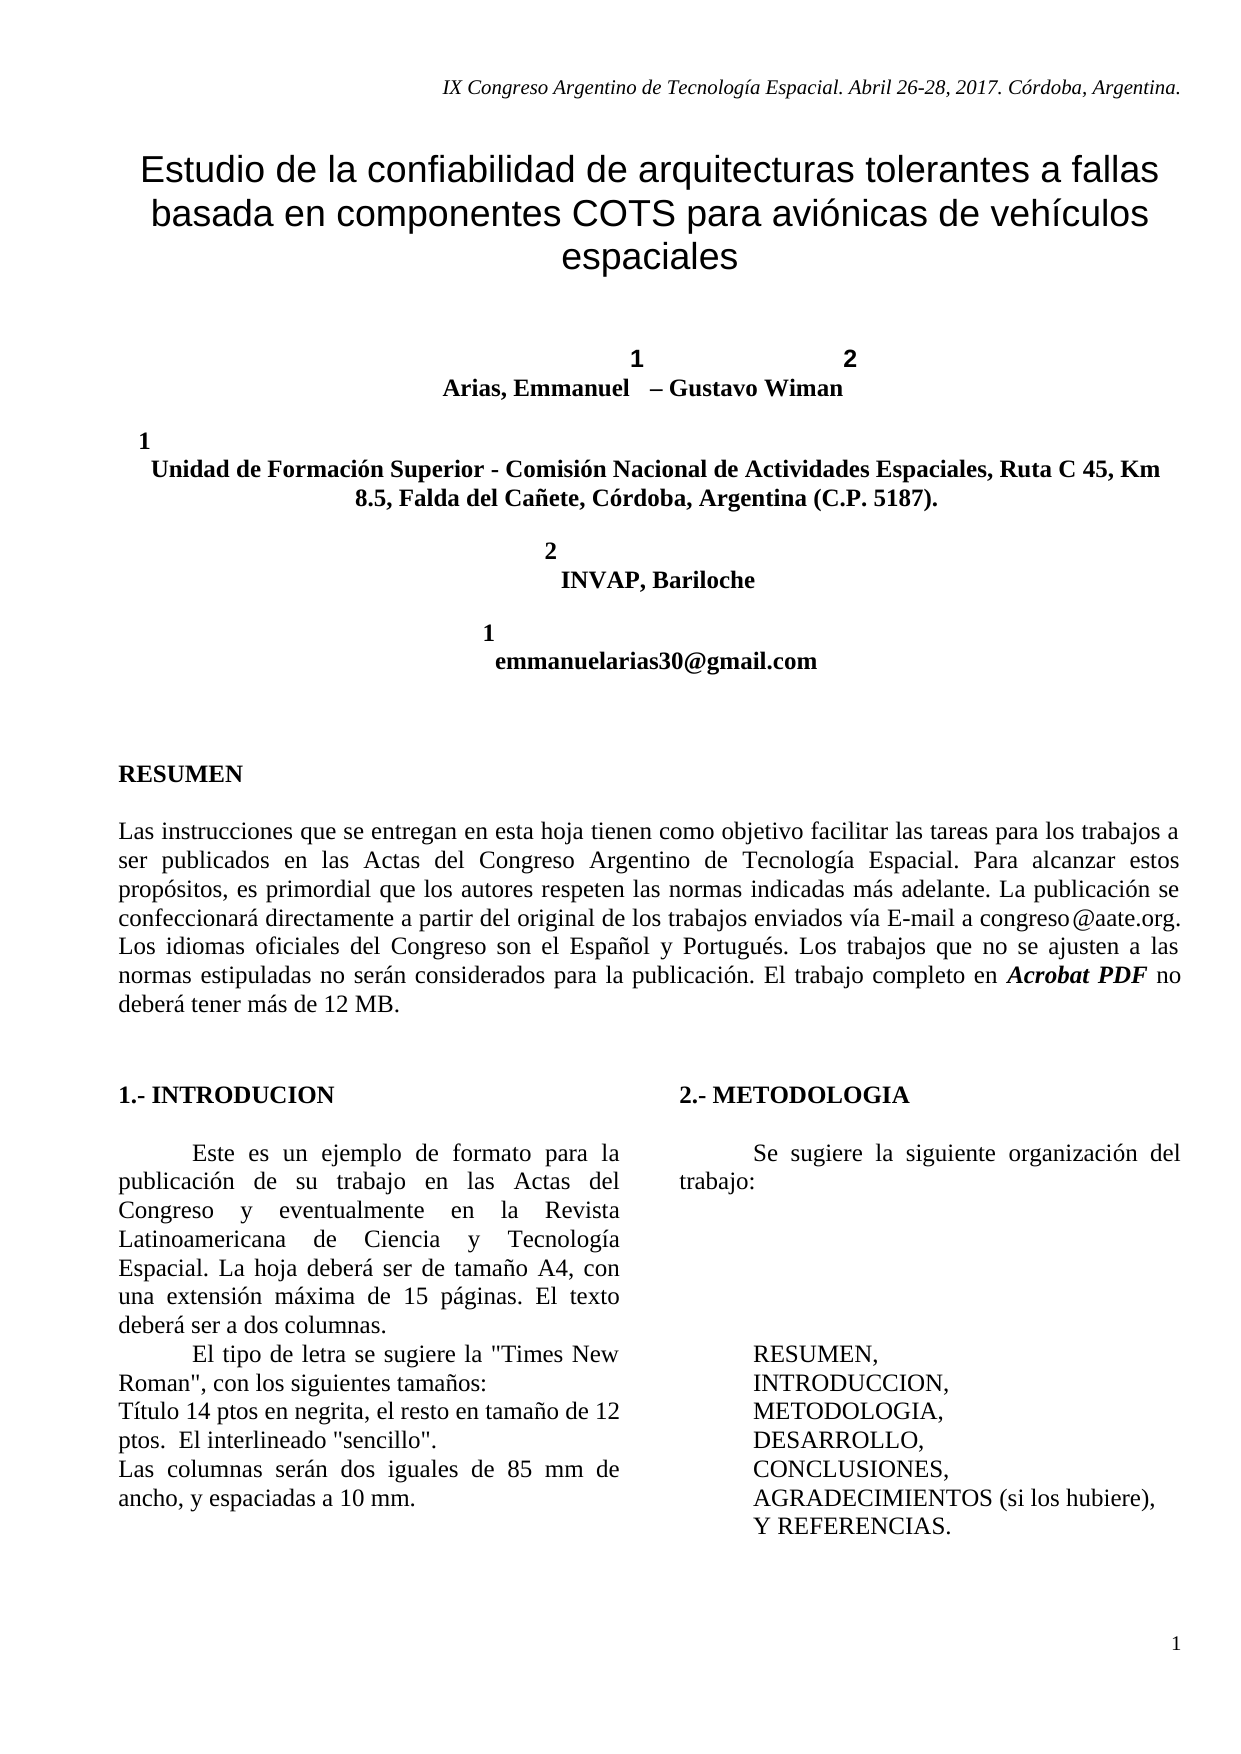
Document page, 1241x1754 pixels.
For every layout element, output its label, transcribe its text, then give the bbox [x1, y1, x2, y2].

text 2 INVAP, Bariloche [118, 536, 1181, 594]
text INTRODUCCION, [679, 1368, 1181, 1396]
text Estudio de la confiabilidad de arquitecturas tolerantes a fallas basada en componentes COTS para aviónicas de vehículos espaciales [118, 148, 1181, 277]
text Las instrucciones que se entregan en esta hoja tienen como objetivo facilitar las tareas para los trabajos a ser publicados en las Actas del Congreso Argentino de Tecnología Espacial. Para alcanzar estos propósitos, es primordial que los autores respeten las normas indicadas más adelante. La publicación se confeccionará directamente a partir del original de los trabajos enviados vía E-mail a congreso@aate.org. Los idiomas oficiales del Congreso son el Español y Portugués. Los trabajos que no se ajusten a las normas estipuladas no serán considerados para la publicación. El trabajo completo en Acrobat PDF no deberá tener más de 12 MB. [118, 816, 1181, 1018]
text Arias, Emmanuel1 – Gustavo Wiman2 [118, 344, 1181, 402]
text METODOLOGIA, [679, 1396, 1181, 1425]
text Las columnas serán dos iguales de 85 mm de ancho, y espaciadas a 10 mm. [118, 1454, 620, 1511]
text Se sugiere la siguiente organización del trabajo: [679, 1138, 1181, 1195]
text DESARROLLO, [679, 1425, 1181, 1454]
text 1.- INTRODUCION [118, 1080, 620, 1109]
text Título 14 ptos en negrita, el resto en tamaño de 12 ptos. El interlineado "sencillo". [118, 1396, 620, 1454]
text Este es un ejemplo de formato para la publicación de su trabajo en las Actas del Congreso y eventualmente en la Revista Latinoamericana de Ciencia y Tecnología Espacial. La hoja deberá ser de tamaño A4, con una extensión máxima de 15 páginas. El texto deberá ser a dos columnas. [118, 1138, 620, 1339]
text AGRADECIMIENTOS (si los hubiere), [753, 1483, 1181, 1511]
text CONCLUSIONES, [679, 1454, 1181, 1483]
text RESUMEN, [679, 1339, 1181, 1368]
text RESUMEN [118, 759, 1181, 788]
text 1emmanuelarias30@gmail.com [118, 618, 1181, 675]
text 2.- METODOLOGIA [679, 1080, 1181, 1109]
text El tipo de letra se sugiere la "Times New Roman", con los siguientes tamaños: [118, 1339, 620, 1396]
text Y REFERENCIAS. [753, 1511, 1181, 1540]
text 1Unidad de Formación Superior - Comisión Nacional de Actividades Espaciales, Ruta C 45, Km 8.5, Falda del Cañete, Córdoba, Argentina (C.P. 5187). [118, 426, 1181, 512]
